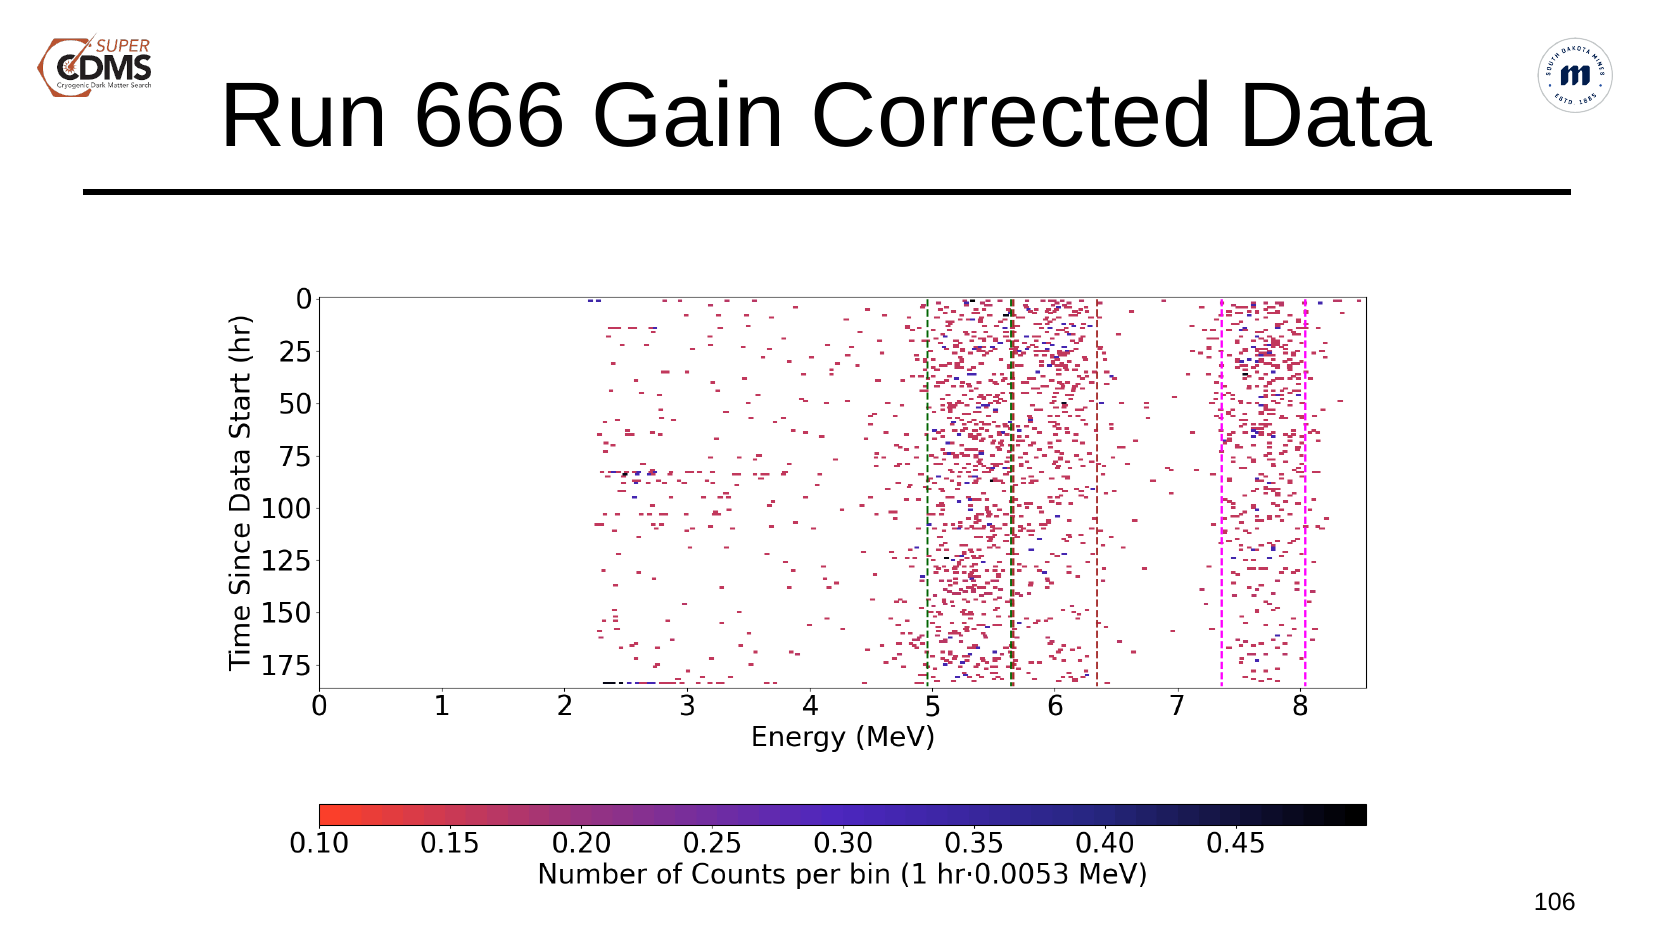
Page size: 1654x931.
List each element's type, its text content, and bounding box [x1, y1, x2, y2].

picture [1571, 37, 1613, 113]
picture [150, 214, 1501, 901]
picture [37, 32, 151, 97]
title Run 666 Gain Corrected Data [82, 37, 1571, 193]
